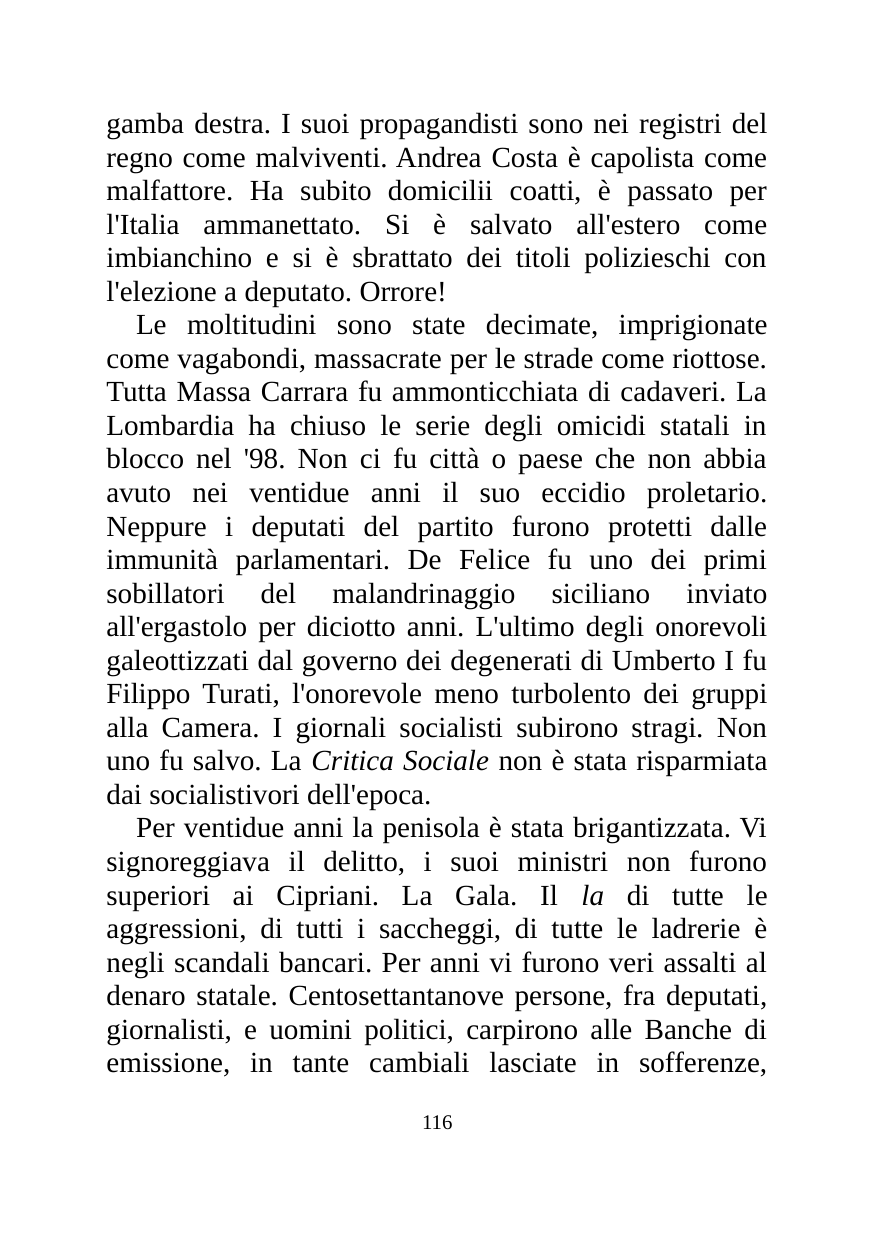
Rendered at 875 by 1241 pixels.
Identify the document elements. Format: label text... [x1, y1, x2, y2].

text gamba destra. I suoi propagandisti sono nei registri del regno come malviventi. Andrea Costa è capolista come malfattore. Ha subito domicilii coatti, è passato per l'Italia ammanettato. Si è salvato all'estero come imbianchino e si è sbrattato dei titoli polizieschi con l'elezione a deputato. Orrore! [106, 106, 768, 307]
text Per ventidue anni la penisola è stata brigantizzata. Vi signoreggiava il delitto, i suoi ministri non furono superiori ai Cipriani. La Gala. Il la di tutte le aggressioni, di tutti i saccheggi, di tutte le ladrerie è negli scandali bancari. Per anni vi furono veri assalti al denaro statale. Centosettantanove persone, fra deputati, giornalisti, e uomini politici, carpirono alle Banche di emissione, in tante cambiali lasciate in sofferenze, [106, 811, 768, 1079]
text Le moltitudini sono state decimate, imprigionate come vagabondi, massacrate per le strade come riottose. Tutta Massa Carrara fu ammonticchiata di cadaveri. La Lombardia ha chiuso le serie degli omicidi statali in blocco nel '98. Non ci fu città o paese che non abbia avuto nei ventidue anni il suo eccidio proletario. Neppure i deputati del partito furono protetti dalle immunità parlamentari. De Felice fu uno dei primi sobillatori del malandrinaggio siciliano inviato all'ergastolo per diciotto anni. L'ultimo degli onorevoli galeottizzati dal governo dei degenerati di Umberto I fu Filippo Turati, l'onorevole meno turbolento dei gruppi alla Camera. I giornali socialisti subirono stragi. Non uno fu salvo. La Critica Sociale non è stata risparmiata dai socialistivori dell'epoca. [106, 307, 768, 811]
